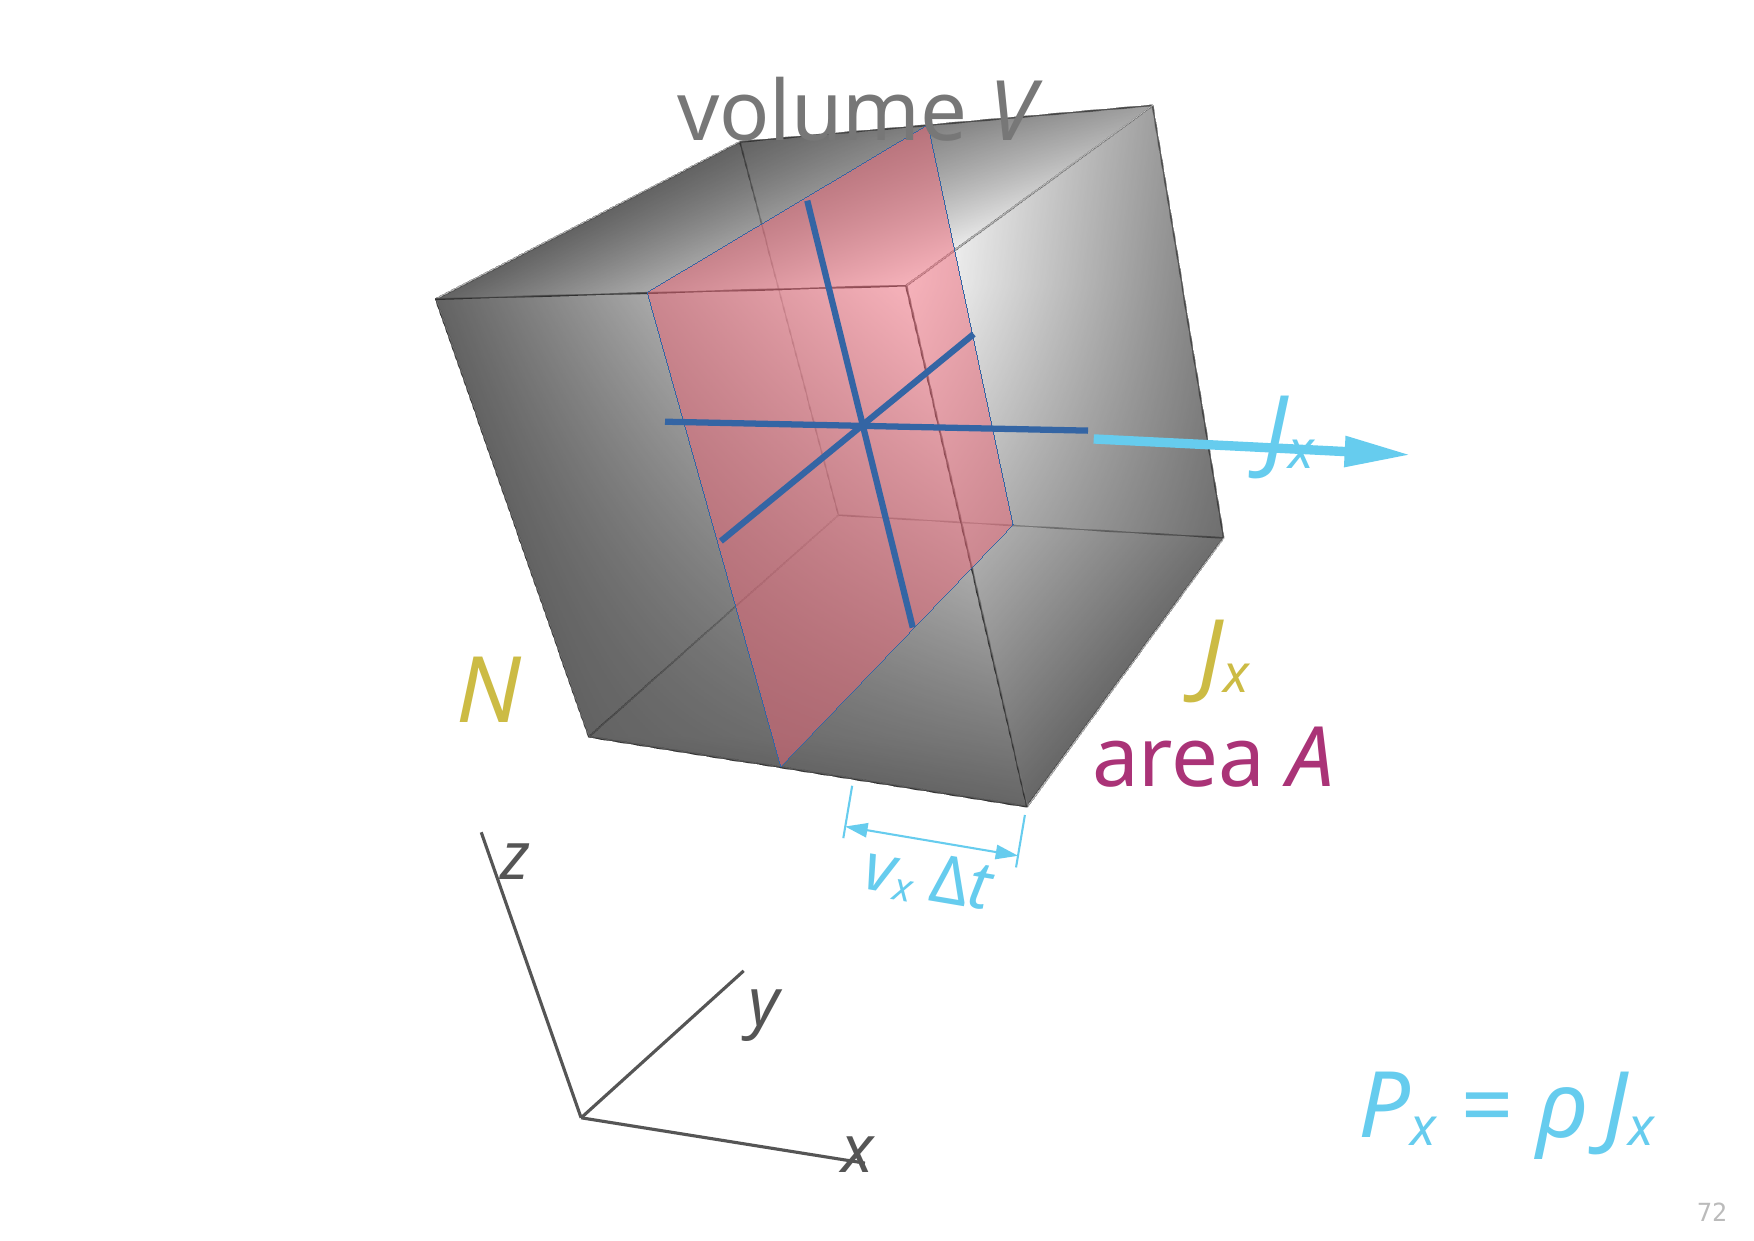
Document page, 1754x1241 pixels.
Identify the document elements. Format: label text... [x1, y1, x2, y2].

text_box Px = ρ Jx [1343, 1032, 1684, 1139]
text_box Jx [1183, 580, 1271, 687]
text_box y [733, 946, 775, 1029]
text_box [684, 426, 914, 767]
text_box z [486, 801, 525, 883]
text_box [647, 142, 973, 422]
text_box volume V [662, 43, 1054, 142]
text_box area A [1077, 689, 1343, 788]
text_box [873, 339, 992, 425]
text_box [868, 430, 1014, 626]
text_box x [827, 1094, 868, 1176]
text_box Jx [1248, 355, 1336, 463]
text_box N [441, 616, 544, 724]
